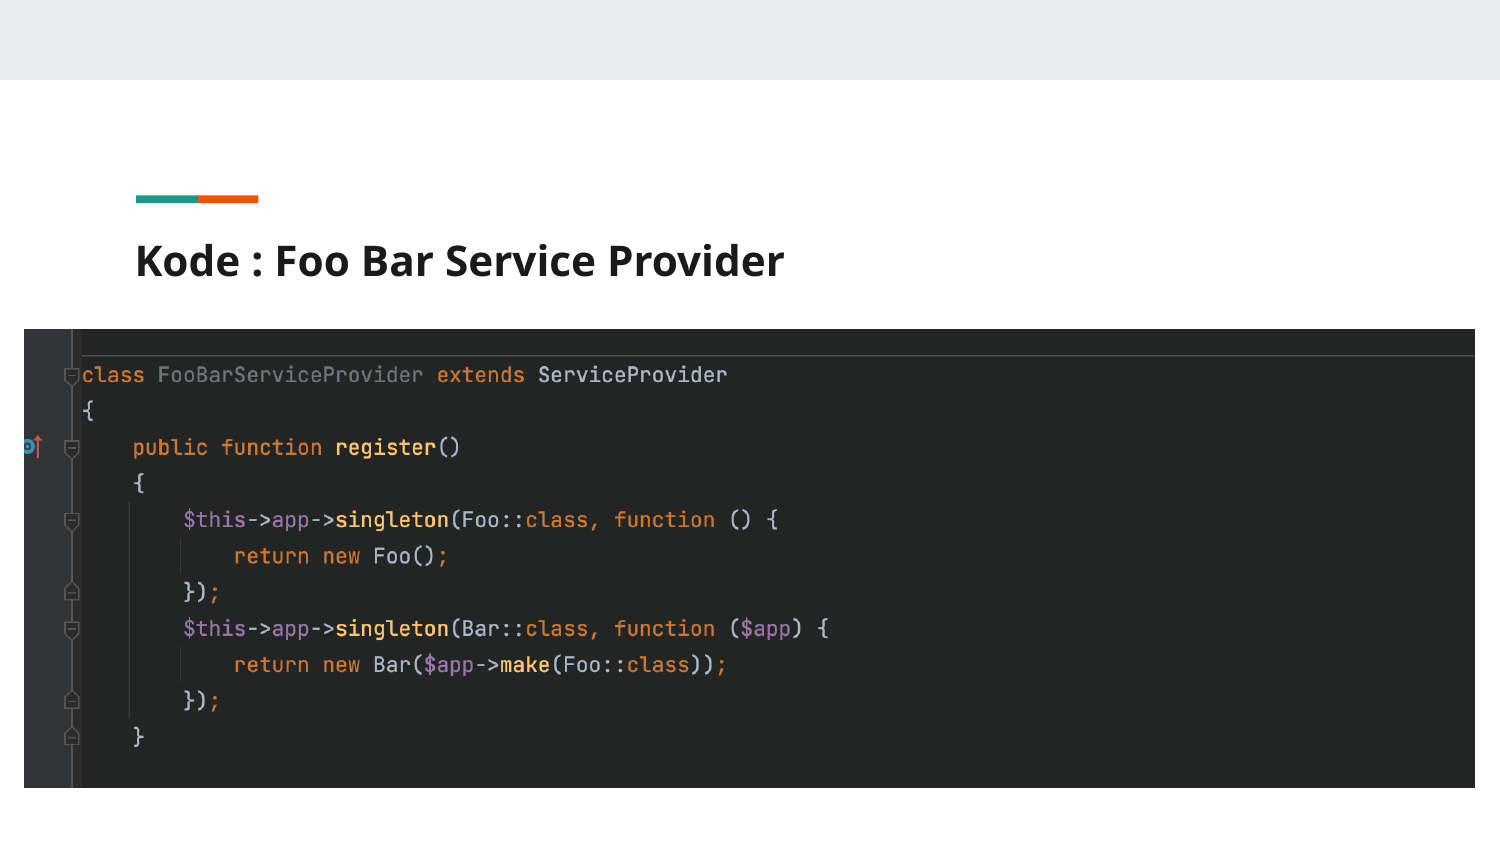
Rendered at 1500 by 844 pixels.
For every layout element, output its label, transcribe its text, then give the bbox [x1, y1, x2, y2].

title Kode : Foo Bar Service Provider [119, 216, 1381, 305]
picture [24, 329, 1475, 788]
